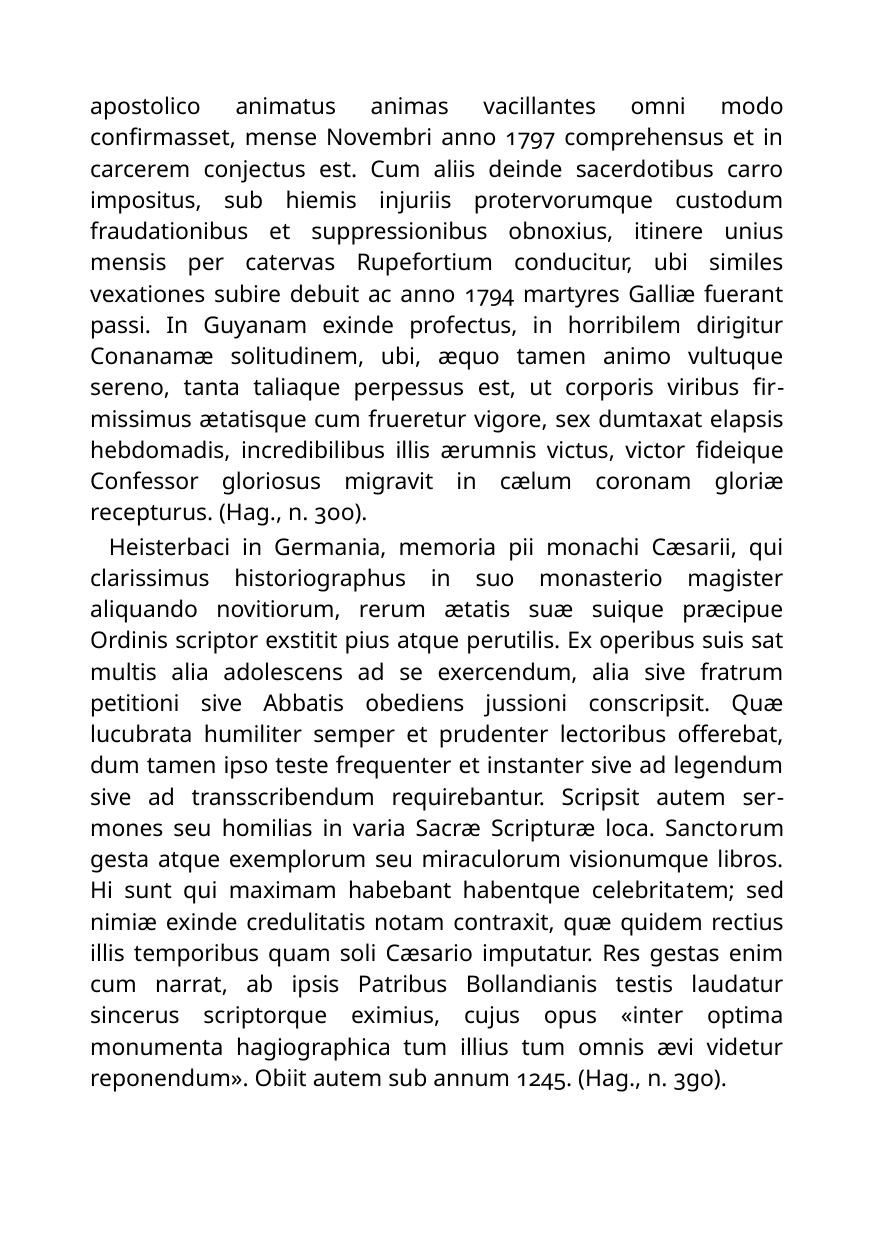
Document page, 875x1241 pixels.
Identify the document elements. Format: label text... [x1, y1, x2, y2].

text Heisterbaci in Germania, memoria pii monachi Cæsarii, qui clarissimus historiographus in suo monasterio magister aliquando novitiorum, rerum ætatis suæ suique præcipue Ordinis scriptor exstitit pius atque perutilis. Ex operibus suis sat multis alia adolescens ad se exercendum, alia sive fratrum petitioni sive Abbatis obediens jussioni conscripsit. Quæ lucubrata humiliter semper et prudenter lectoribus offerebat, dum tamen ipso teste frequenter et instanter sive ad legendum sive ad transscribendum requirebantur. Scripsit autem ser­mones seu homilias in varia Sacræ Scripturæ loca. Sancto­rum gesta atque exemplorum seu miraculorum visionumque libros. Hi sunt qui maximam habebant habentque celebrita­tem; sed nimiæ exinde credulitatis notam contraxit, quæ quidem rectius illis temporibus quam soli Cæsario imputatur. Res gestas enim cum narrat, ab ipsis Patribus Bollandianis testis laudatur sincerus scriptorque eximius, cujus opus «inter optima monumenta hagiographica tum illius tum omnis ævi videtur reponendum». Obiit autem sub annum 1245. (Hag., n. 3go). [90, 531, 784, 1093]
text apostolico animatus animas vacillantes omni modo confirmasset, mense Novembri anno 1797 comprehensus et in carcerem conjectus est. Cum aliis deinde sacerdotibus carro impositus, sub hiemis injuriis protervorumque custodum fraudationibus et suppressionibus obnoxius, itinere unius mensis per catervas Rupefortium conducitur, ubi similes vexationes subire debuit ac anno 1794 martyres Galliæ fuerant passi. In Guyanam exinde profectus, in horribilem dirigitur Conanamæ solitudinem, ubi, æquo tamen animo vultuque sereno, tanta taliaque perpessus est, ut corporis viribus fir­missimus ætatisque cum frueretur vigore, sex dumtaxat elapsis hebdomadis, incredibilibus illis ærumnis victus, victor fideique Confessor gloriosus migravit in cælum coronam gloriæ recepturus. (Hag., n. 3oo). [90, 90, 784, 527]
